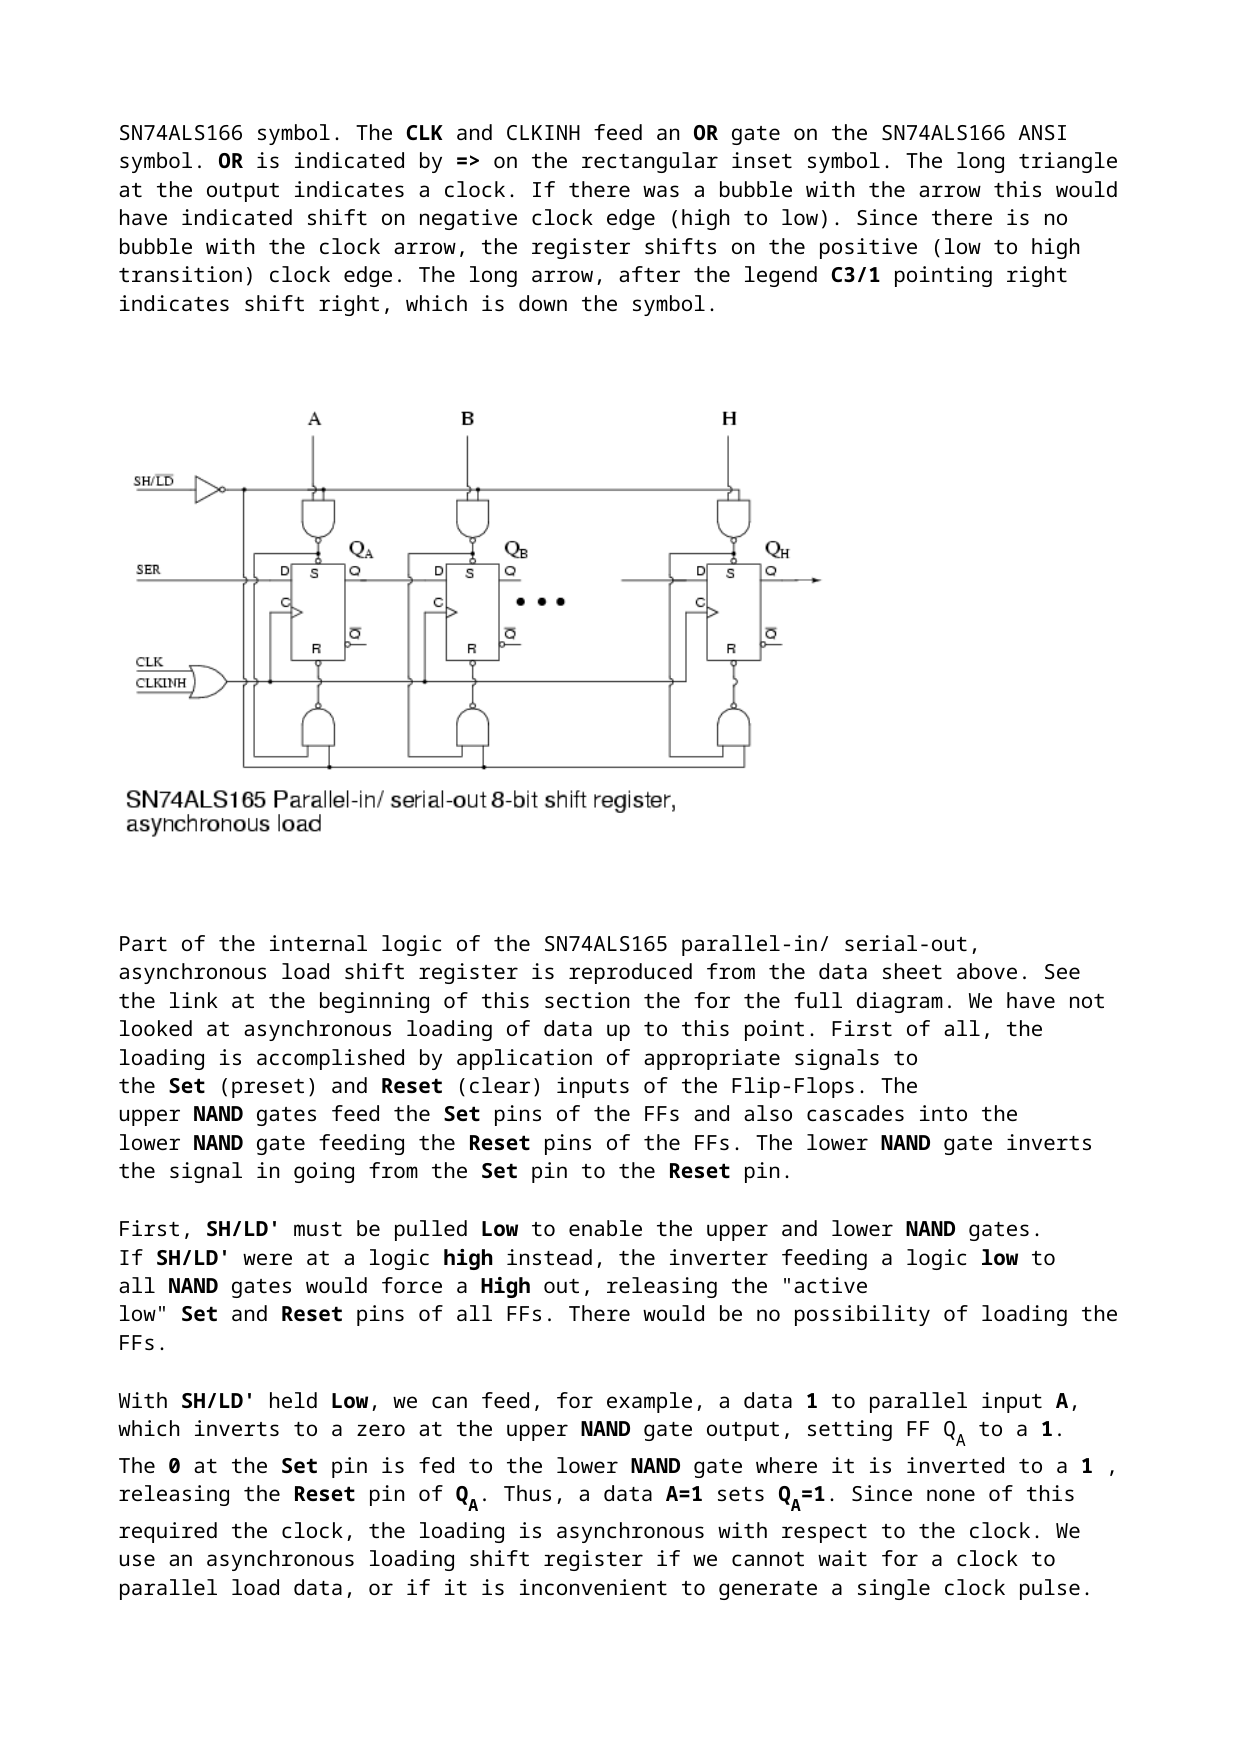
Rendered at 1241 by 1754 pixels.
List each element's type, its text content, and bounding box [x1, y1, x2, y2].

text Part of the internal logic of the SN74ALS165 parallel-in/ serial-out, asynchronous load shift register is reproduced from the data sheet above. See the link at the beginning of this section the for the full diagram. We have not looked at asynchronous loading of data up to this point. First of all, the loading is accomplished by application of appropriate signals to the Set (preset) and Reset (clear) inputs of the Flip-Flops. The upper NAND gates feed the Set pins of the FFs and also cascades into the lower NAND gate feeding the Reset pins of the FFs. The lower NAND gate inverts the signal in going from the Set pin to the Reset pin. [118, 929, 1122, 1185]
picture [118, 404, 829, 842]
text First, SH/LD' must be pulled Low to enable the upper and lower NAND gates. If SH/LD' were at a logic high instead, the inverter feeding a logic low to all NAND gates would force a High out, releasing the "active low" Set and Reset pins of all FFs. There would be no possibility of loading the FFs. [118, 1214, 1122, 1356]
text SN74ALS166 symbol. The CLK and CLKINH feed an OR gate on the SN74ALS166 ANSI symbol. OR is indicated by => on the rectangular inset symbol. The long triangle at the output indicates a clock. If there was a bubble with the arrow this would have indicated shift on negative clock edge (high to low). Since there is no bubble with the clock arrow, the register shifts on the positive (low to high transition) clock edge. The long arrow, after the legend C3/1 pointing right indicates shift right, which is down the symbol. [118, 118, 1122, 317]
text With SH/LD' held Low, we can feed, for example, a data 1 to parallel input A, which inverts to a zero at the upper NAND gate output, setting FF QA to a 1. The 0 at the Set pin is fed to the lower NAND gate where it is inverted to a 1 , releasing the Reset pin of QA. Thus, a data A=1 sets QA=1. Since none of this required the clock, the loading is asynchronous with respect to the clock. We use an asynchronous loading shift register if we cannot wait for a clock to parallel load data, or if it is inconvenient to generate a single clock pulse. [118, 1386, 1122, 1601]
